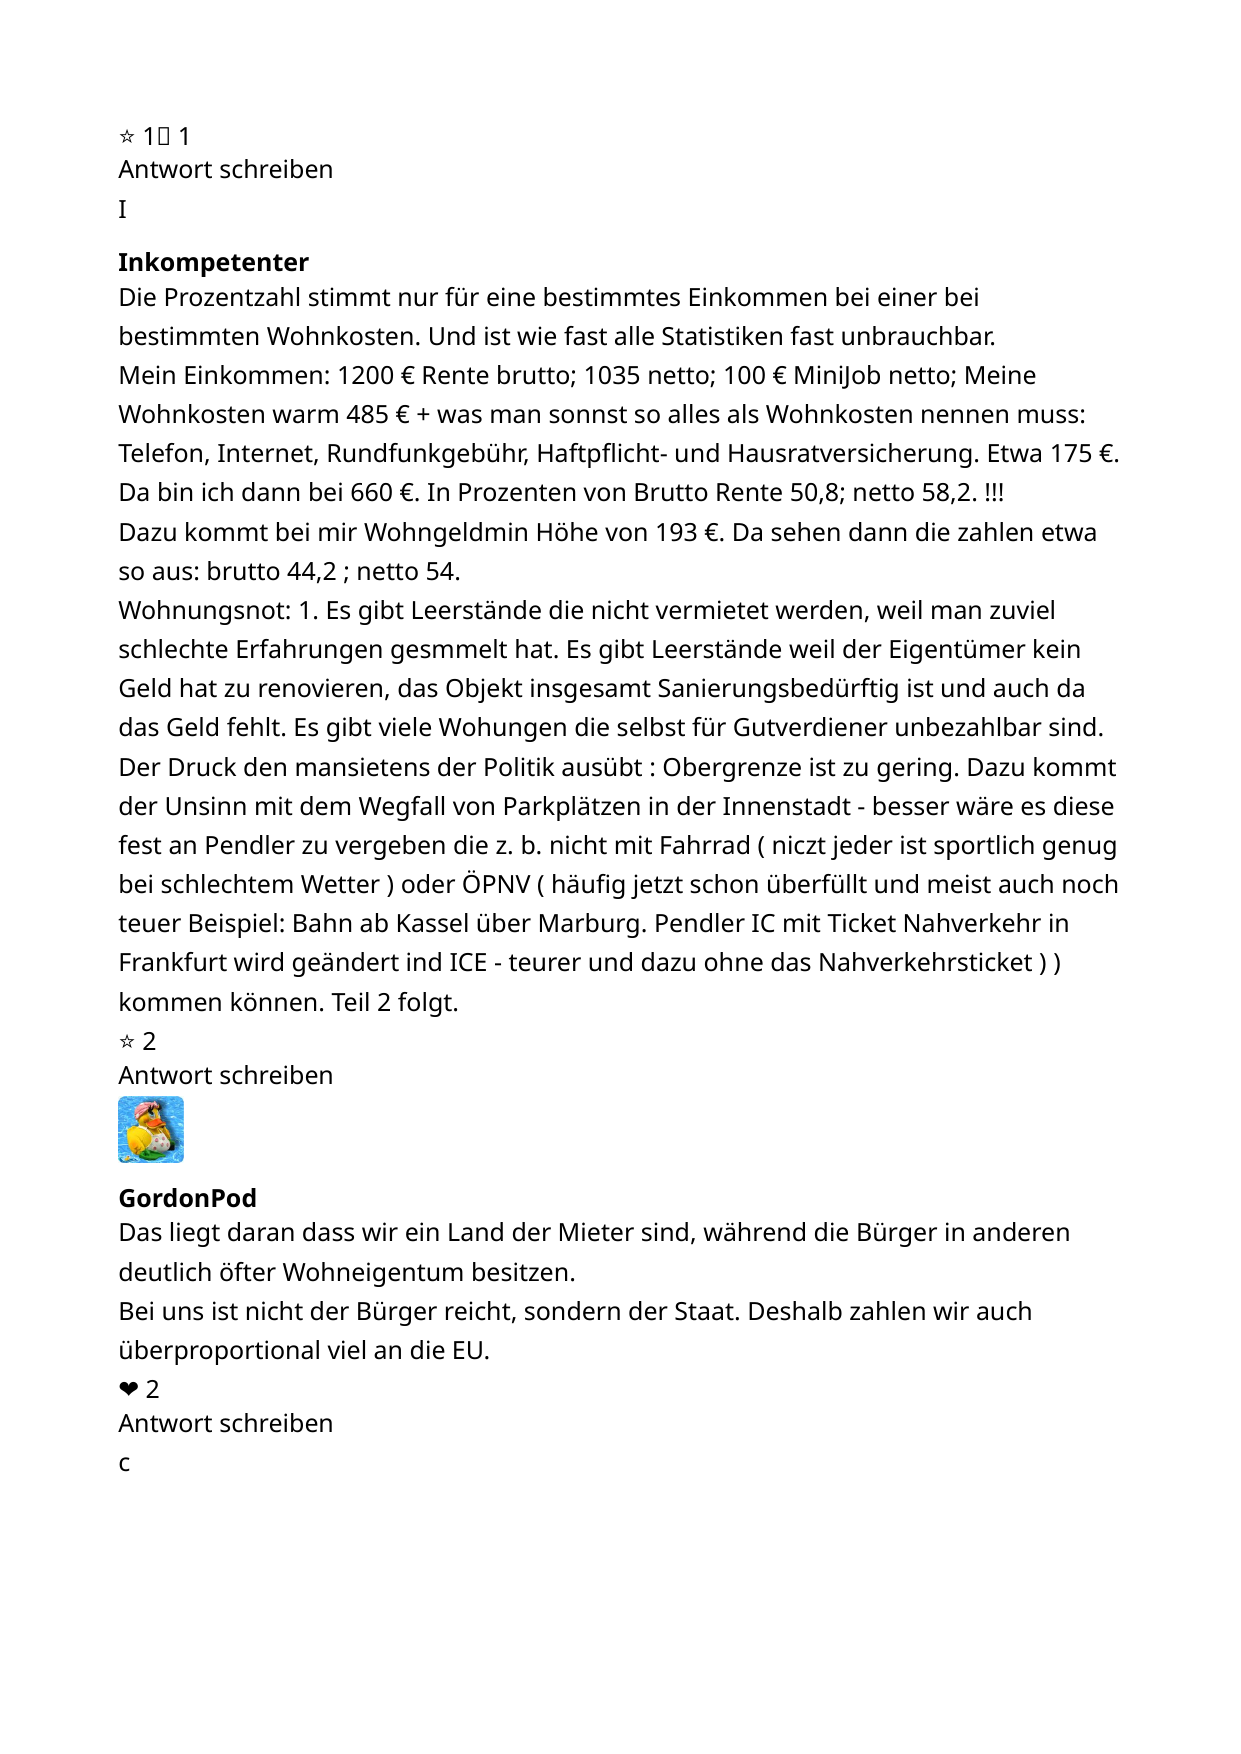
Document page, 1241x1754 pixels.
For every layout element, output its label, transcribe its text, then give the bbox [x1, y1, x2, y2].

text ⭐️ 2 [118, 1023, 1122, 1057]
text Antwort schreiben [118, 152, 1122, 186]
text Das liegt daran dass wir ein Land der Mieter sind, während die Bürger in anderen deutlich öfter Wohneigentum besitzen. [118, 1215, 1122, 1288]
text Antwort schreiben [118, 1057, 1122, 1091]
text Antwort schreiben [118, 1406, 1122, 1440]
text ⭐️ 1🙁 1 [118, 118, 1122, 152]
picture [118, 1096, 184, 1163]
text Mein Einkommen: 1200 € Rente brutto; 1035 netto; 100 € MiniJob netto; Meine Wohnkosten warm 485 € + was man sonnst so alles als Wohnkosten nennen muss: Telefon, Internet, Rundfunkgebühr, Haftpflicht- und Hausratversicherung. Etwa 175 €. Da bin ich dann bei 660 €. In Prozenten von Brutto Rente 50,8; netto 58,2. !!! [118, 357, 1122, 509]
text ❤️ 2 [118, 1372, 1122, 1406]
subtitle Inkompetenter [118, 245, 1122, 279]
text I [118, 191, 1122, 225]
text Bei uns ist nicht der Bürger reicht, sondern der Staat. Deshalb zahlen wir auch überproportional viel an die EU. [118, 1293, 1122, 1367]
text Dazu kommt bei mir Wohngeldmin Höhe von 193 €. Da sehen dann die zahlen etwa so aus: brutto 44,2 ; netto 54. [118, 514, 1122, 587]
subtitle GordonPod [118, 1181, 1122, 1215]
text Wohnungsnot: 1. Es gibt Leerstände die nicht vermietet werden, weil man zuviel schlechte Erfahrungen gesmmelt hat. Es gibt Leerstände weil der Eigentümer kein Geld hat zu renovieren, das Objekt insgesamt Sanierungsbedürftig ist und auch da das Geld fehlt. Es gibt viele Wohungen die selbst für Gutverdiener unbezahlbar sind. Der Druck den mansietens der Politik ausübt : Obergrenze ist zu gering. Dazu kommt der Unsinn mit dem Wegfall von Parkplätzen in der Innenstadt - besser wäre es diese fest an Pendler zu vergeben die z. b. nicht mit Fahrrad ( niczt jeder ist sportlich genug bei schlechtem Wetter ) oder ÖPNV ( häufig jetzt schon überfüllt und meist auch noch teuer Beispiel: Bahn ab Kassel über Marburg. Pendler IC mit Ticket Nahverkehr in Frankfurt wird geändert ind ICE - teurer und dazu ohne das Nahverkehrsticket ) ) kommen können. Teil 2 folgt. [118, 592, 1122, 1018]
text Die Prozentzahl stimmt nur für eine bestimmtes Einkommen bei einer bei bestimmten Wohnkosten. Und ist wie fast alle Statistiken fast unbrauchbar. [118, 279, 1122, 352]
text c [118, 1445, 1122, 1479]
